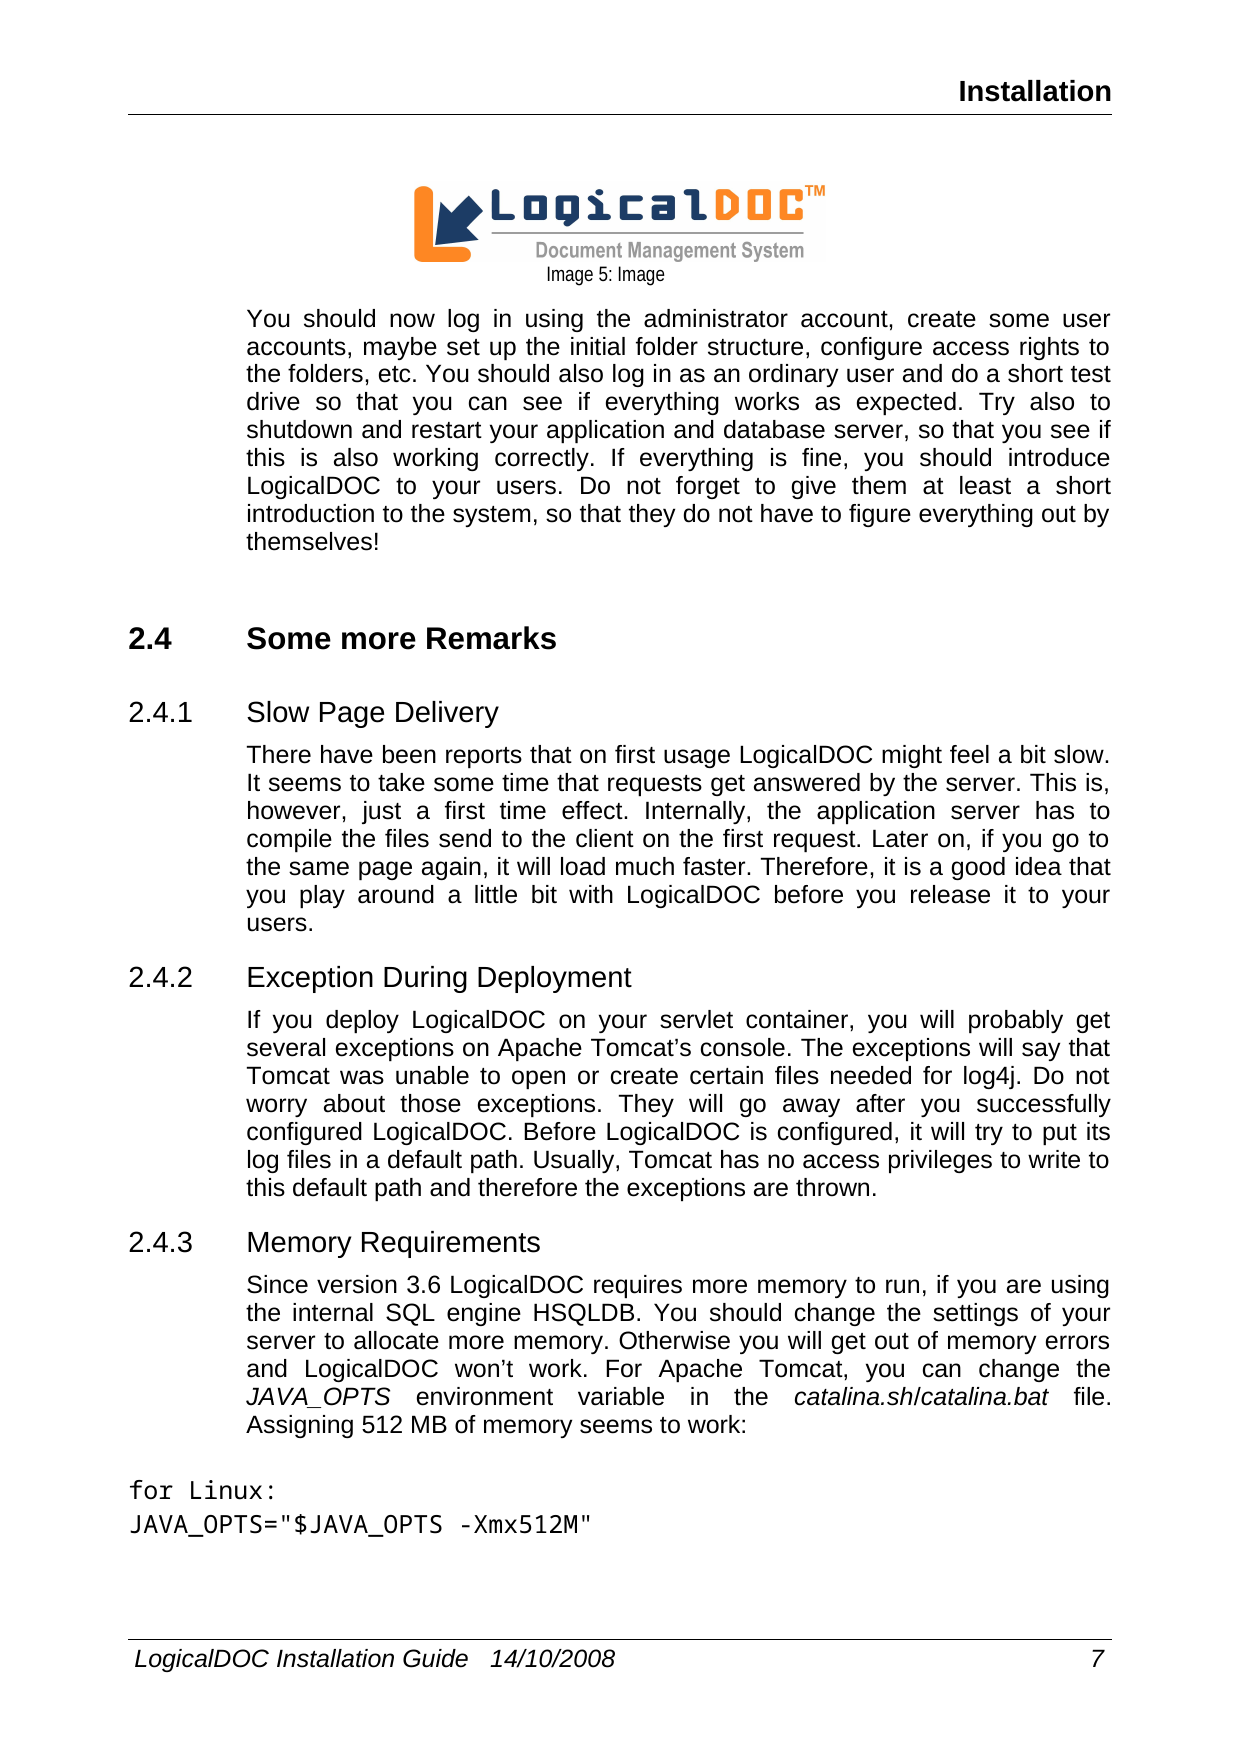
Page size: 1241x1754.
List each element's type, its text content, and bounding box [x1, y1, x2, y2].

subtitle Memory Requirements [128, 1226, 1112, 1259]
subtitle Exception During Deployment [128, 961, 1112, 994]
subtitle Some more Remarks [128, 621, 1112, 656]
subtitle Slow Page Delivery [128, 696, 1112, 728]
text Image 5: Image [414, 262, 797, 286]
text There have been reports that on first usage LogicalDOC might feel a bit slow. It seems to take some time that requests get answered by the server. This is, however, just a first time effect. Internally, the application server has to compile the files send to the client on the first request. Later on, if you go to the same page again, it will load much faster. Therefore, it is a good idea that you play around a little bit with LogicalDOC before you release it to your users. [246, 741, 1112, 936]
text If you deploy LogicalDOC on your servlet container, you will probably get several exceptions on Apache Tomcat’s console. The exceptions will say that Tomcat was unable to open or create certain files needed for log4j. Do not worry about those exceptions. They will go away after you successfully configured LogicalDOC. Before LogicalDOC is configured, it will try to put its log files in a default path. Usually, Tomcat has no access privileges to write to this default path and therefore the exceptions are thrown. [246, 1006, 1112, 1202]
text JAVA_OPTS="$JAVA_OPTS -Xmx512M" [128, 1507, 1112, 1575]
text You should now log in using the administrator account, create some user accounts, maybe set up the initial folder structure, configure access rights to the folders, etc. You should also log in as an ordinary user and do a short test drive so that you can see if everything works as expected. Try also to shutdown and restart your application and database server, so that you see if this is also working correctly. If everything is fine, you should introduce LogicalDOC to your users. Do not forget to give them at least a short introduction to the system, so that they do not have to figure everything out by themselves! [246, 150, 1112, 556]
picture [414, 181, 827, 262]
text Since version 3.6 LogicalDOC requires more memory to run, if you are using the internal SQL engine HSQLDB. You should change the settings of your server to allocate more memory. Otherwise you will get out of memory errors and LogicalDOC won’t work. For Apache Tomcat, you can change the JAVA_OPTS environment variable in the catalina.sh/catalina.bat file. Assigning 512 MB of memory seems to work: [246, 1271, 1112, 1439]
text for Linux: [128, 1439, 1112, 1507]
